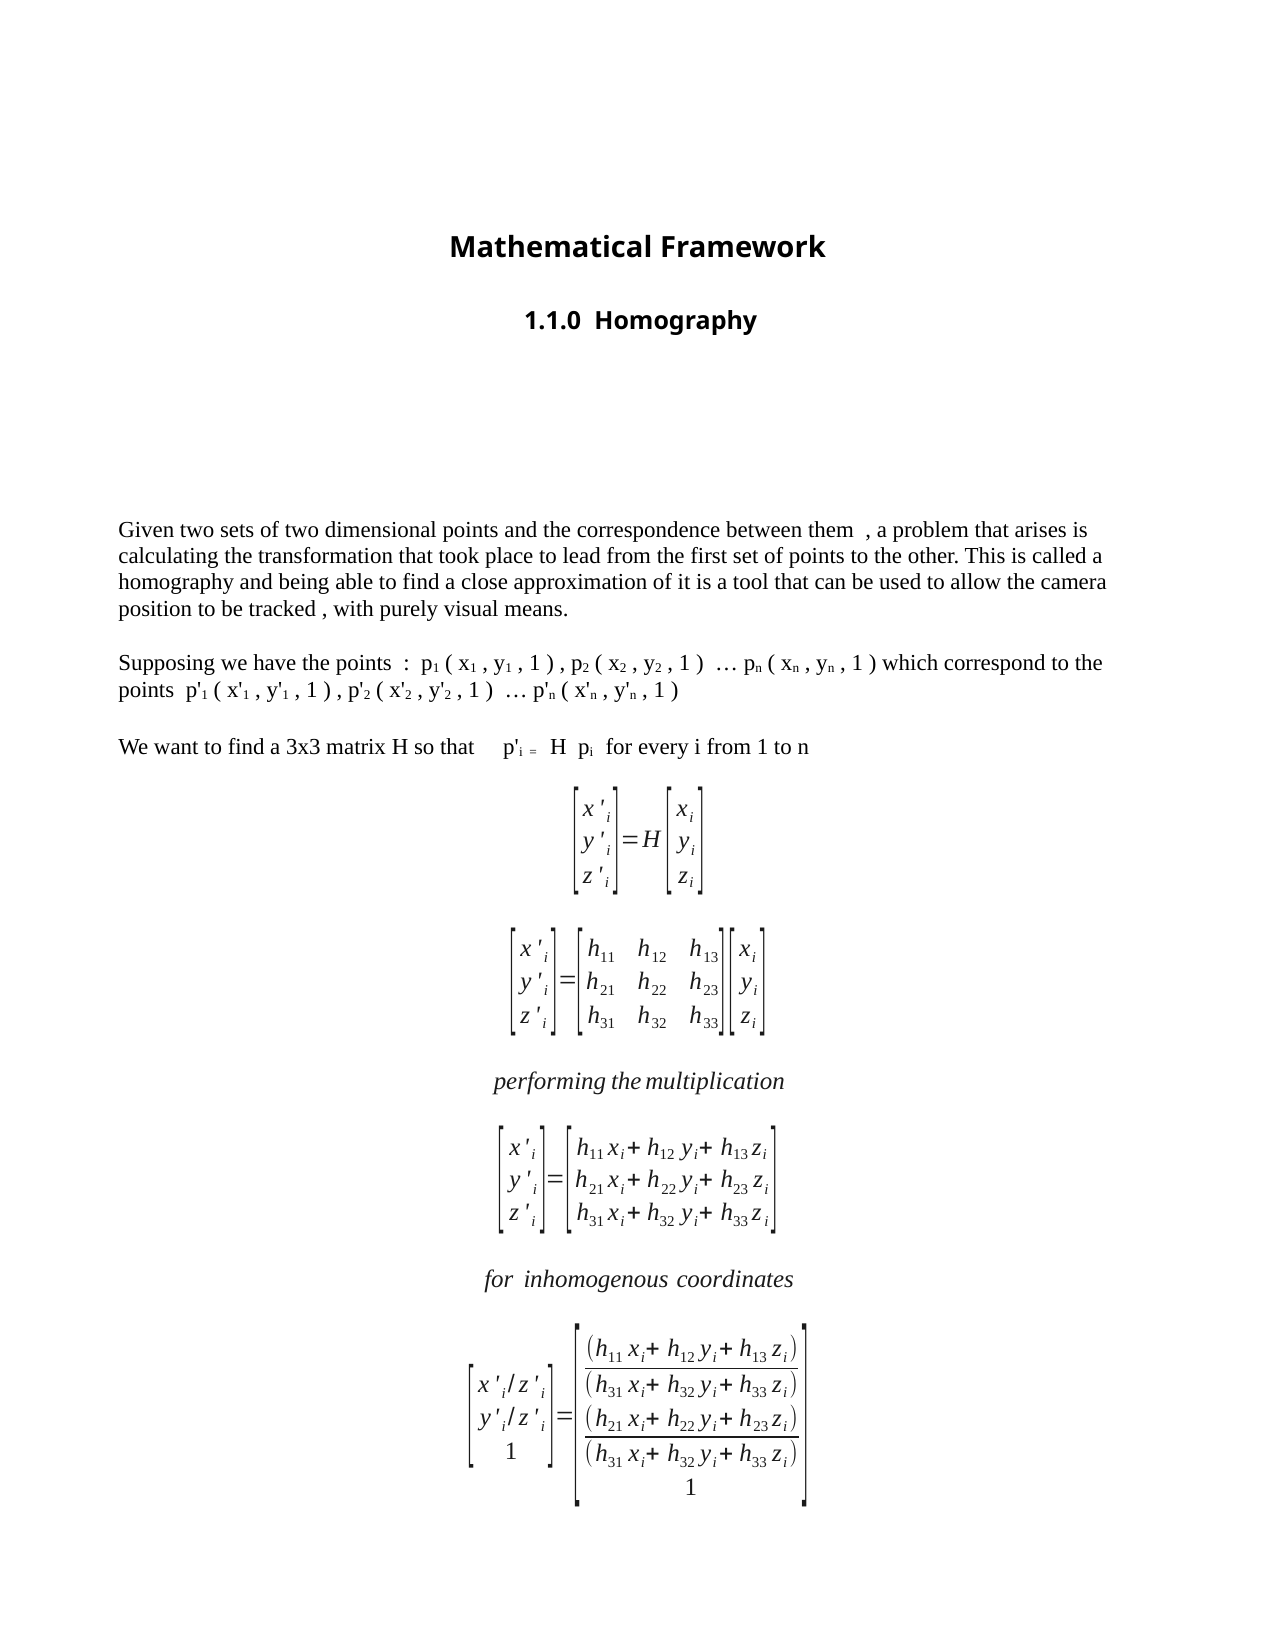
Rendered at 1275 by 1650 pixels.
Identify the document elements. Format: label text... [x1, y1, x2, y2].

text We want to find a 3x3 matrix H so that p'i = H pi for every i from 1 to n [118, 733, 1157, 760]
text 1.1.0 Homography [118, 302, 1157, 337]
text Given two sets of two dimensional points and the correspondence between them , a problem that arises is calculating the transformation that took place to lead from the first set of points to the other. This is called a homography and being able to find a close approximation of it is a tool that can be used to allow the camera position to be tracked , with purely visual means. [118, 516, 1157, 621]
text Mathematical Framework [118, 226, 1157, 266]
text Supposing we have the points : p1 ( x1 , y1 , 1 ) , p2 ( x2 , y2 , 1 ) … pn ( xn , yn , 1 ) which correspond to the points p'1 ( x'1 , y'1 , 1 ) , p'2 ( x'2 , y'2 , 1 ) … p'n ( x'n , y'n , 1 ) [118, 649, 1157, 702]
